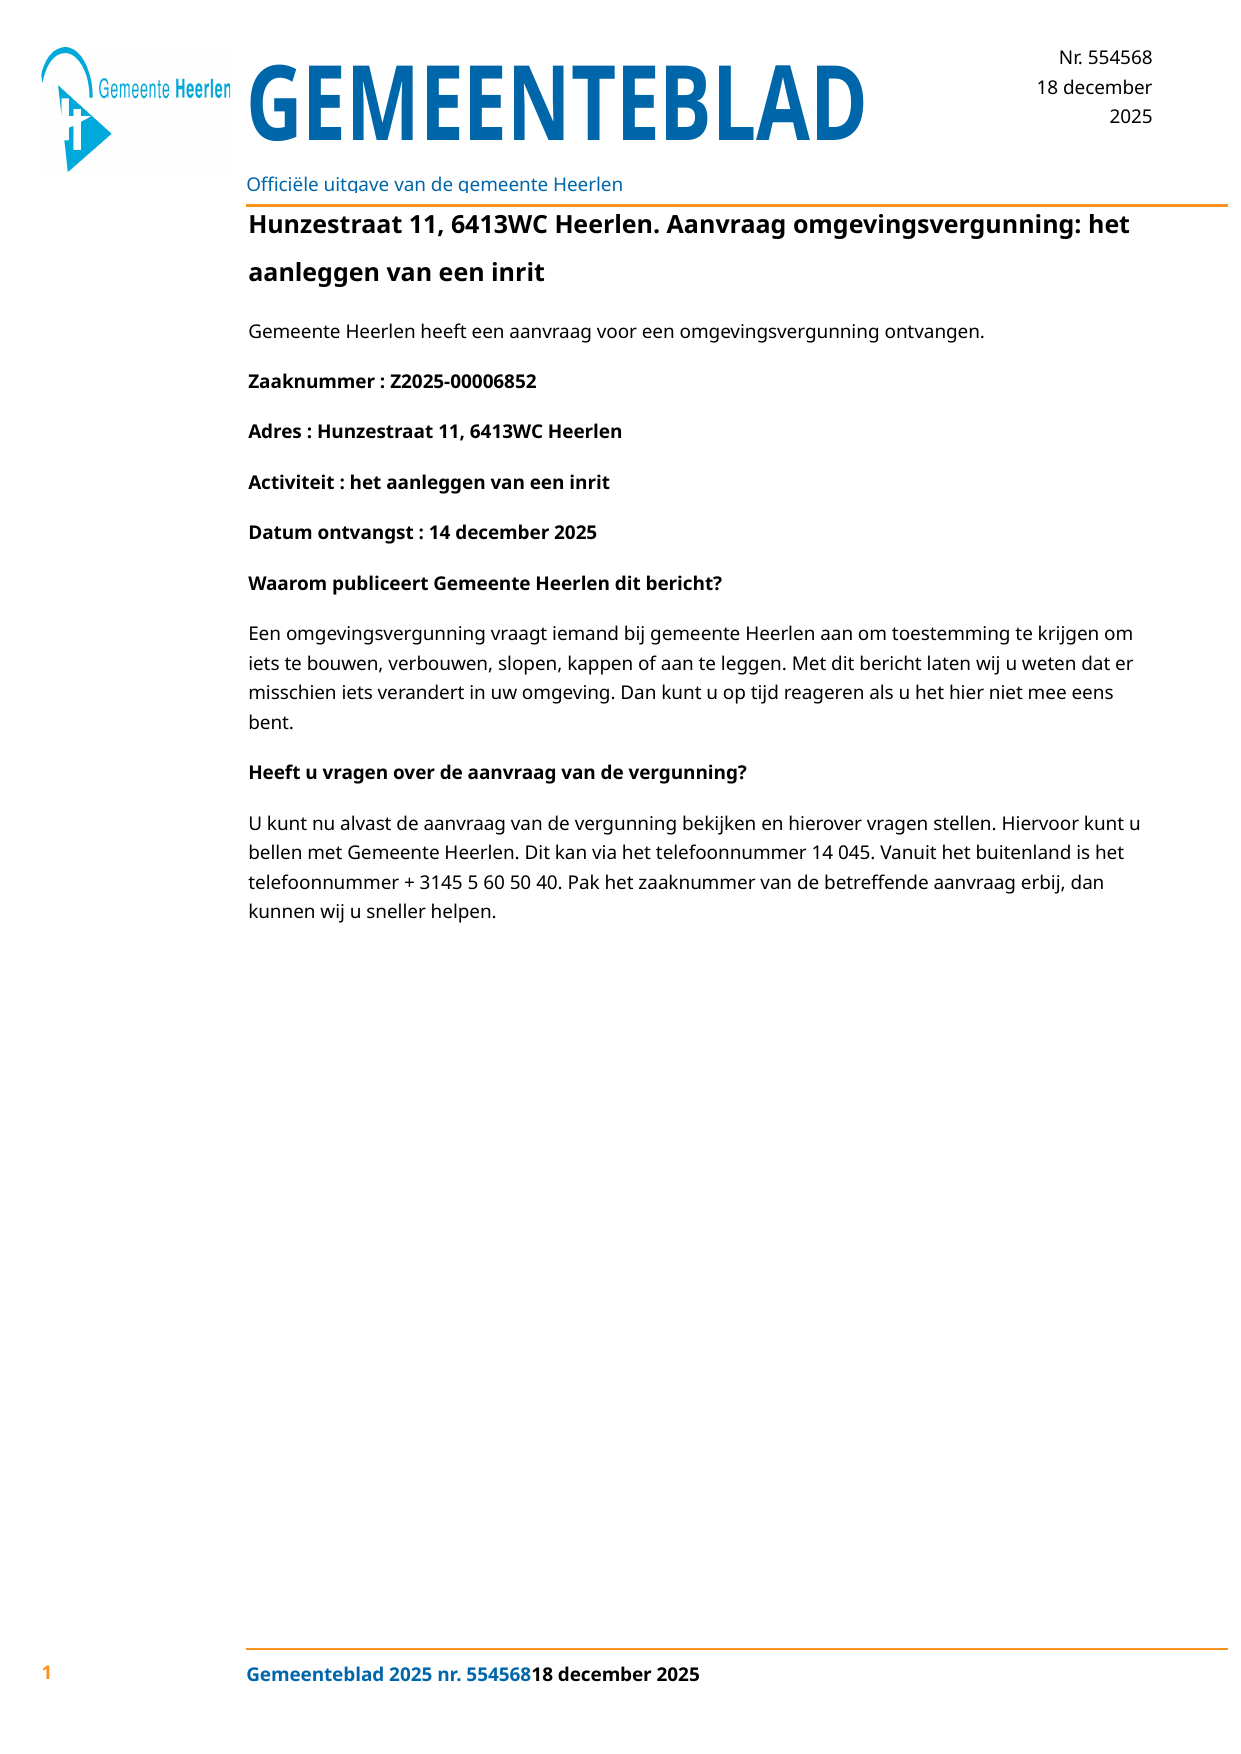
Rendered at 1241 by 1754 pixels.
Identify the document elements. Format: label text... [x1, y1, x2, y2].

text Gemeente Heerlen heeft een aanvraag voor een omgevingsvergunning ontvangen. [248, 318, 1152, 344]
text U kunt nu alvast de aanvraag van de vergunning bekijken en hierover vragen stellen. Hiervoor kunt u bellen met Gemeente Heerlen. Dit kan via het telefoonnummer 14 045. Vanuit het buitenland is het telefoonnummer + 3145 5 60 50 40. Pak het zaaknummer van de betreffende aanvraag erbij, dan kunnen wij u sneller helpen. [248, 810, 1152, 924]
text Zaaknummer : Z2025-00006852 [248, 368, 1152, 394]
text Waarom publiceert Gemeente Heerlen dit bericht? [248, 570, 1152, 596]
picture [41, 47, 231, 172]
text Datum ontvangst : 14 december 2025 [248, 519, 1152, 545]
text Heeft u vragen over de aanvraag van de vergunning? [248, 759, 1152, 785]
text Adres : Hunzestraat 11, 6413WC Heerlen [248, 419, 1152, 444]
text Hunzestraat 11, 6413WC Heerlen. Aanvraag omgevingsvergunning: het aanleggen van een inrit [248, 207, 1152, 288]
picture [41, 47, 59, 70]
text Activiteit : het aanleggen van een inrit [248, 469, 1152, 495]
text Een omgevingsvergunning vraagt iemand bij gemeente Heerlen aan om toestemming te krijgen om iets te bouwen, verbouwen, slopen, kappen of aan te leggen. Met dit bericht laten wij u weten dat er misschien iets verandert in uw omgeving. Dan kunt u op tijd reageren als u het hier niet mee eens bent. [248, 620, 1152, 735]
